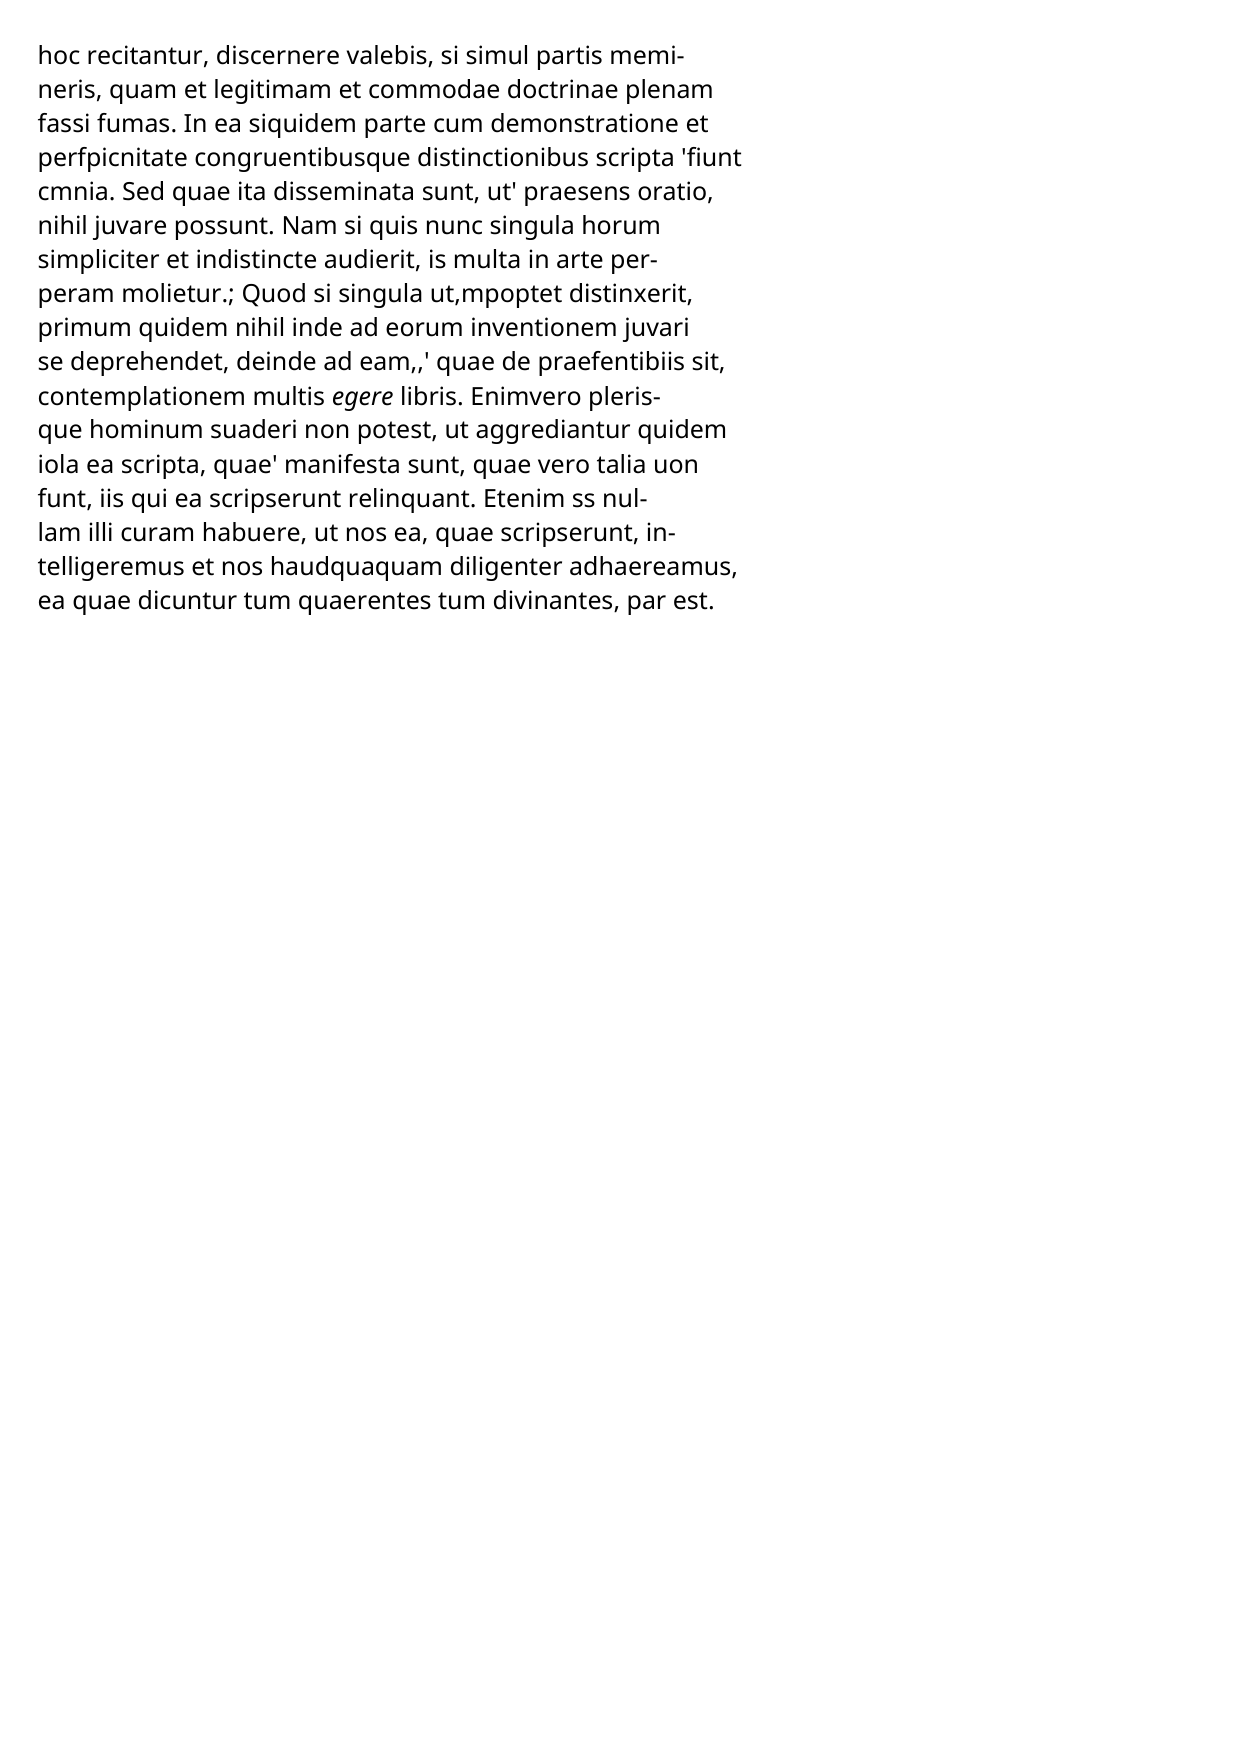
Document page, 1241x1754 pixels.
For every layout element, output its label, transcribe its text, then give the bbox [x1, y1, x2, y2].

text hoc recitantur, discernere valebis, si simul partis memi- neris, quam et legitimam et commodae doctrinae plenam fassi fumas. In ea siquidem parte cum demonstratione et perfpicnitate congruentibusque distinctionibus scripta 'fiunt cmnia. Sed quae ita disseminata sunt, ut' praesens oratio, nihil juvare possunt. Nam si quis nunc singula horum simpliciter et indistincte audierit, is multa in arte per- peram molietur.; Quod si singula ut,mpoptet distinxerit, primum quidem nihil inde ad eorum inventionem juvari se deprehendet, deinde ad eam,,' quae de praefentibiis sit, contemplationem multis egere libris. Enimvero pleris- que hominum suaderi non potest, ut aggrediantur quidem iola ea scripta, quae' manifesta sunt, quae vero talia uon funt, iis qui ea scripserunt relinquant. Etenim ss nul- lam illi curam habuere, ut nos ea, quae scripserunt, in- telligeremus et nos haudquaquam diligenter adhaereamus, ea quae dicuntur tum quaerentes tum divinantes, par est. [37, 37, 1203, 617]
